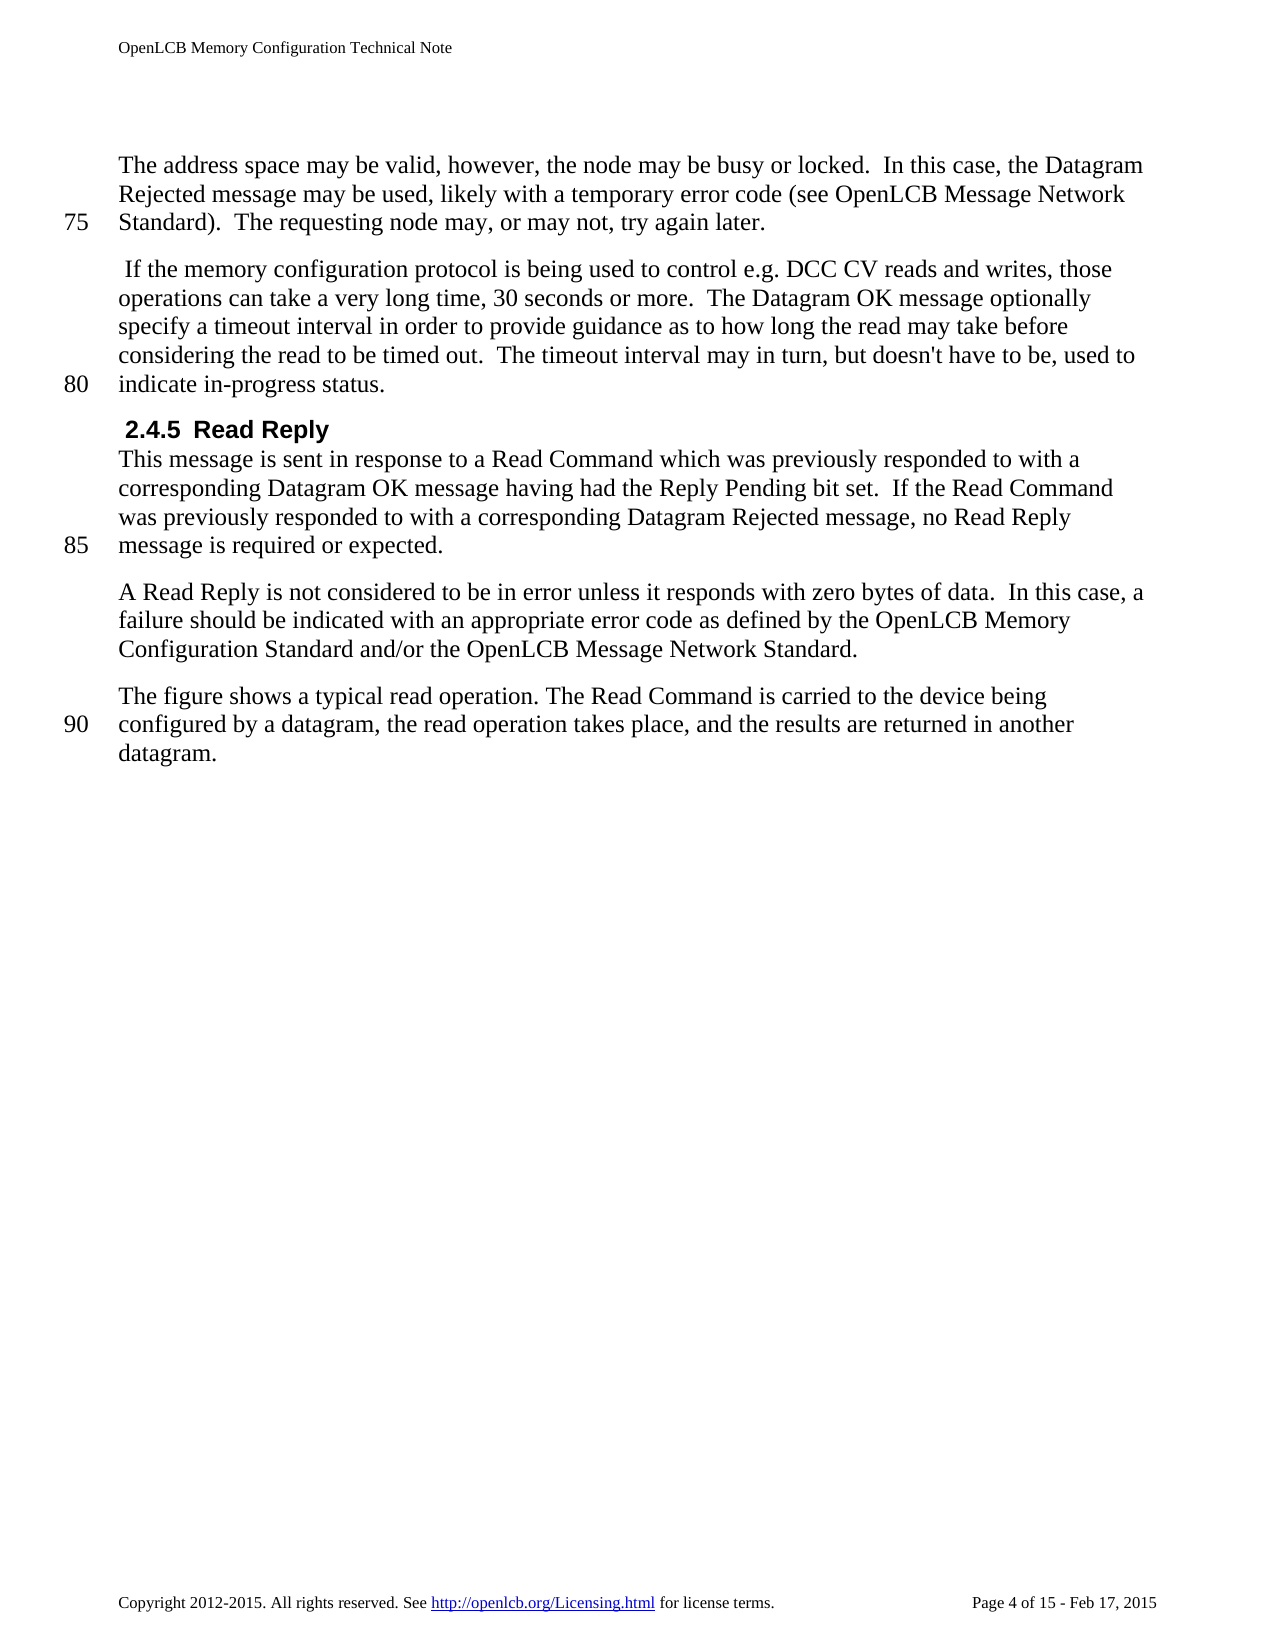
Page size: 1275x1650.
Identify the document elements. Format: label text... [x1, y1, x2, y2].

text A Read Reply is not considered to be in error unless it responds with zero bytes of data. In this case, a failure should be indicated with an appropriate error code as defined by the OpenLCB Memory Configuration Standard and/or the OpenLCB Message Network Standard. [118, 577, 1157, 663]
text This message is sent in response to a Read Command which was previously responded to with a corresponding Datagram OK message having had the Reply Pending bit set. If the Read Command was previously responded to with a corresponding Datagram Rejected message, no Read Reply message is required or expected. [118, 444, 1157, 559]
subtitle Read Reply [118, 415, 1157, 444]
text The figure shows a typical read operation. The Read Command is carried to the device being configured by a datagram, the read operation takes place, and the results are returned in another datagram. [118, 681, 1157, 767]
text If the memory configuration protocol is being used to control e.g. DCC CV reads and writes, those operations can take a very long time, 30 seconds or more. The Datagram OK message optionally specify a timeout interval in order to provide guidance as to how long the read may take before considering the read to be timed out. The timeout interval may in turn, but doesn't have to be, used to indicate in-progress status. [118, 254, 1157, 398]
text The address space may be valid, however, the node may be busy or locked. In this case, the Datagram Rejected message may be used, likely with a temporary error code (see OpenLCB Message Network Standard). The requesting node may, or may not, try again later. [118, 150, 1157, 236]
